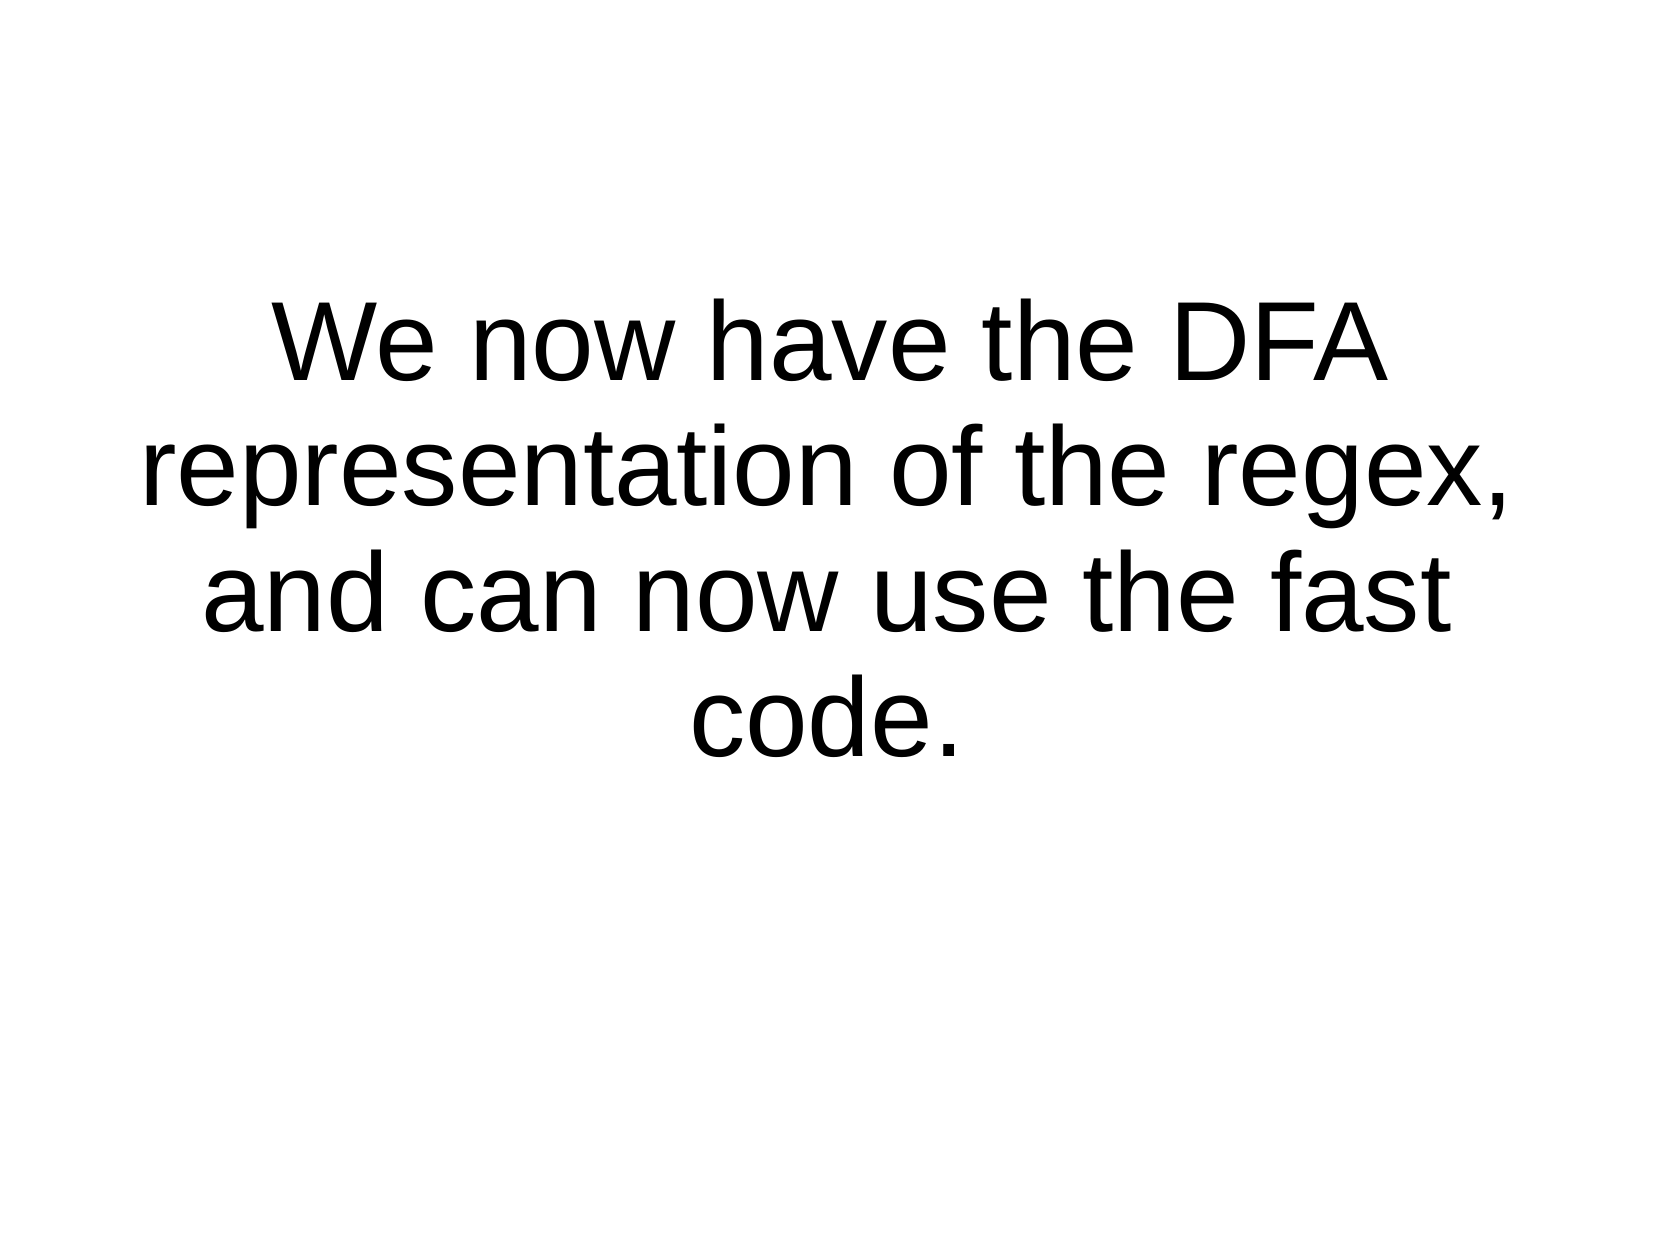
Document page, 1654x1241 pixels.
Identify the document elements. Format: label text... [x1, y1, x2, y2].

subtitle We now have the DFA representation of the regex, and can now use the fast code. [82, 49, 1571, 1010]
